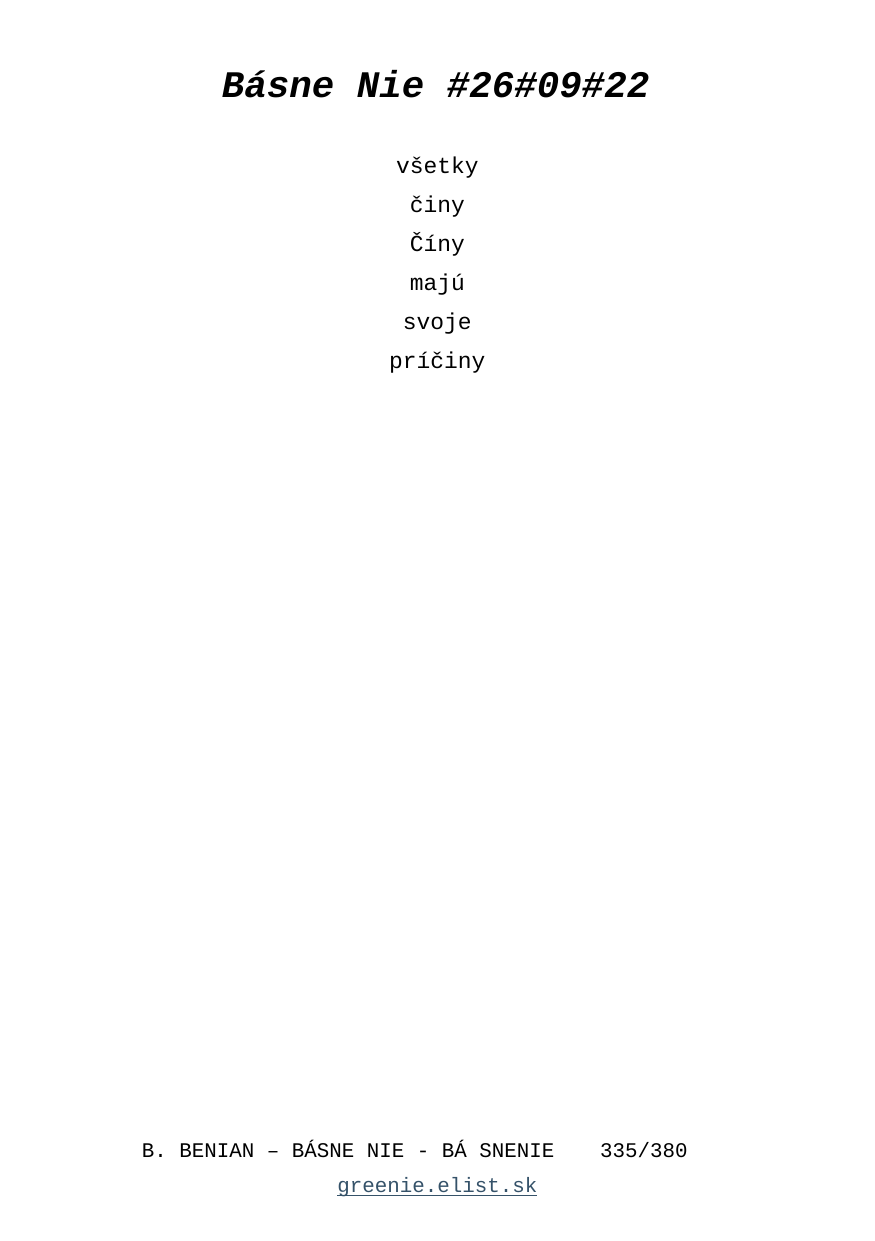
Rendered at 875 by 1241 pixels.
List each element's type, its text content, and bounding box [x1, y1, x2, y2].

text všetky činy Číny majú svoje príčiny [41, 155, 833, 375]
subtitle Básne Nie #26#09#22 [41, 66, 833, 109]
